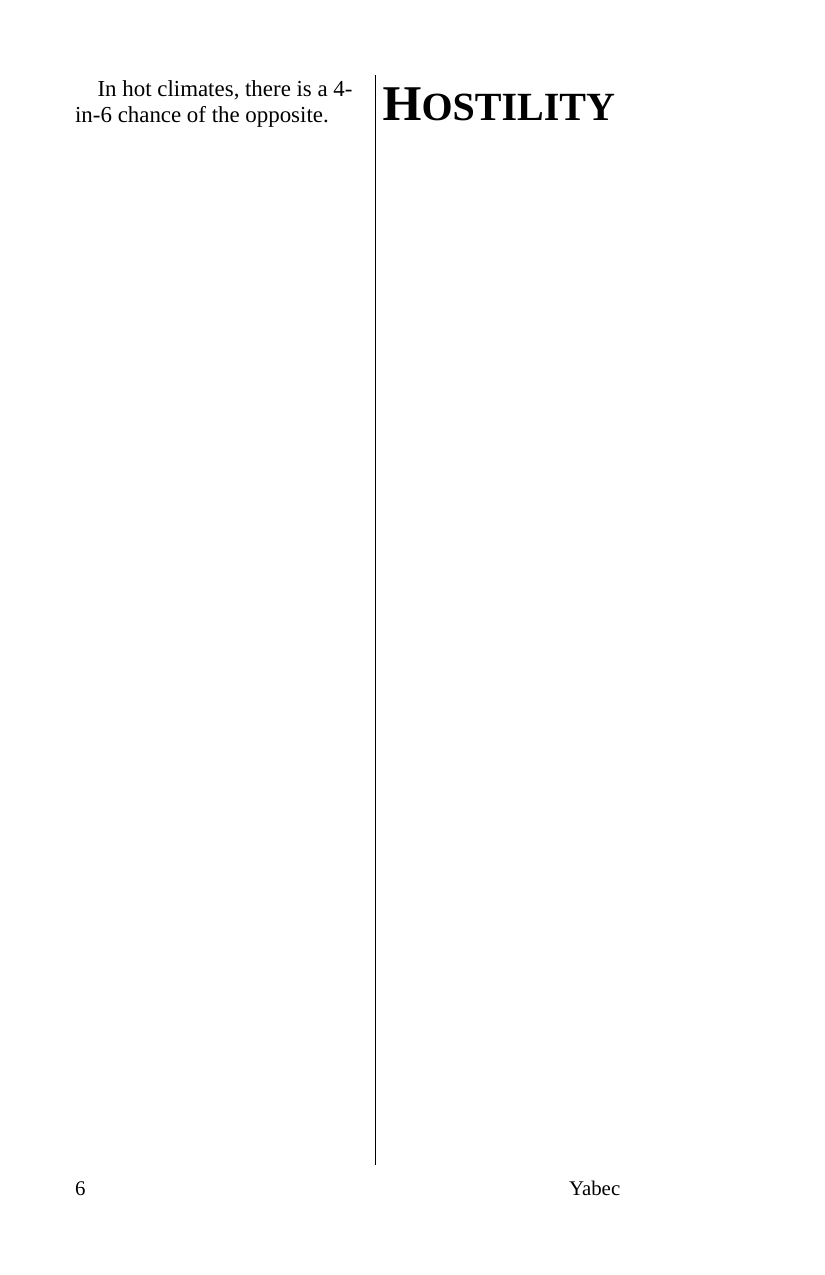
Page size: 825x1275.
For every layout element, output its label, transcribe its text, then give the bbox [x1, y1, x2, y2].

subtitle Hostility [382, 87, 675, 128]
text In hot climates, there is a 4-in-6 chance of the opposite. [75, 75, 367, 128]
